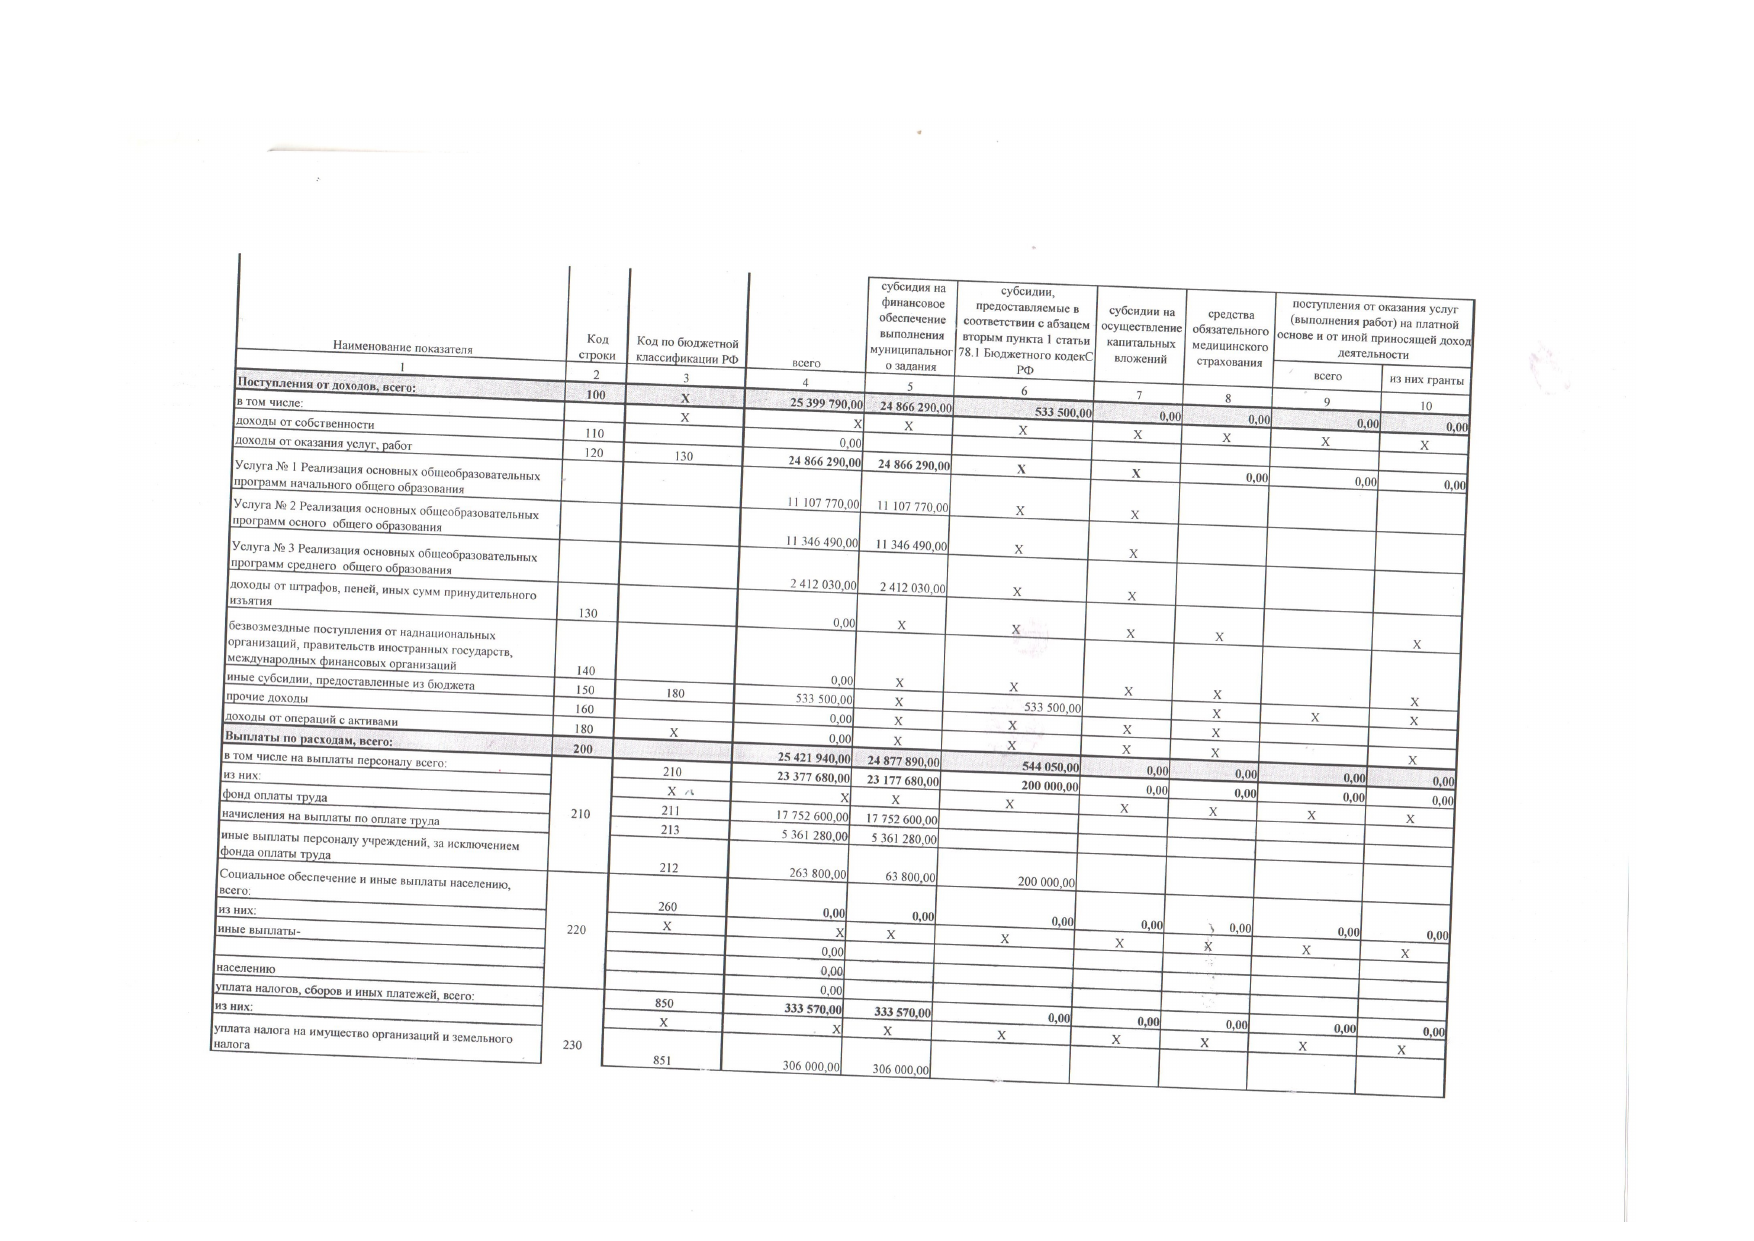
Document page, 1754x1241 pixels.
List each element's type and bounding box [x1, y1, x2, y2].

picture [118, 118, 1636, 1222]
